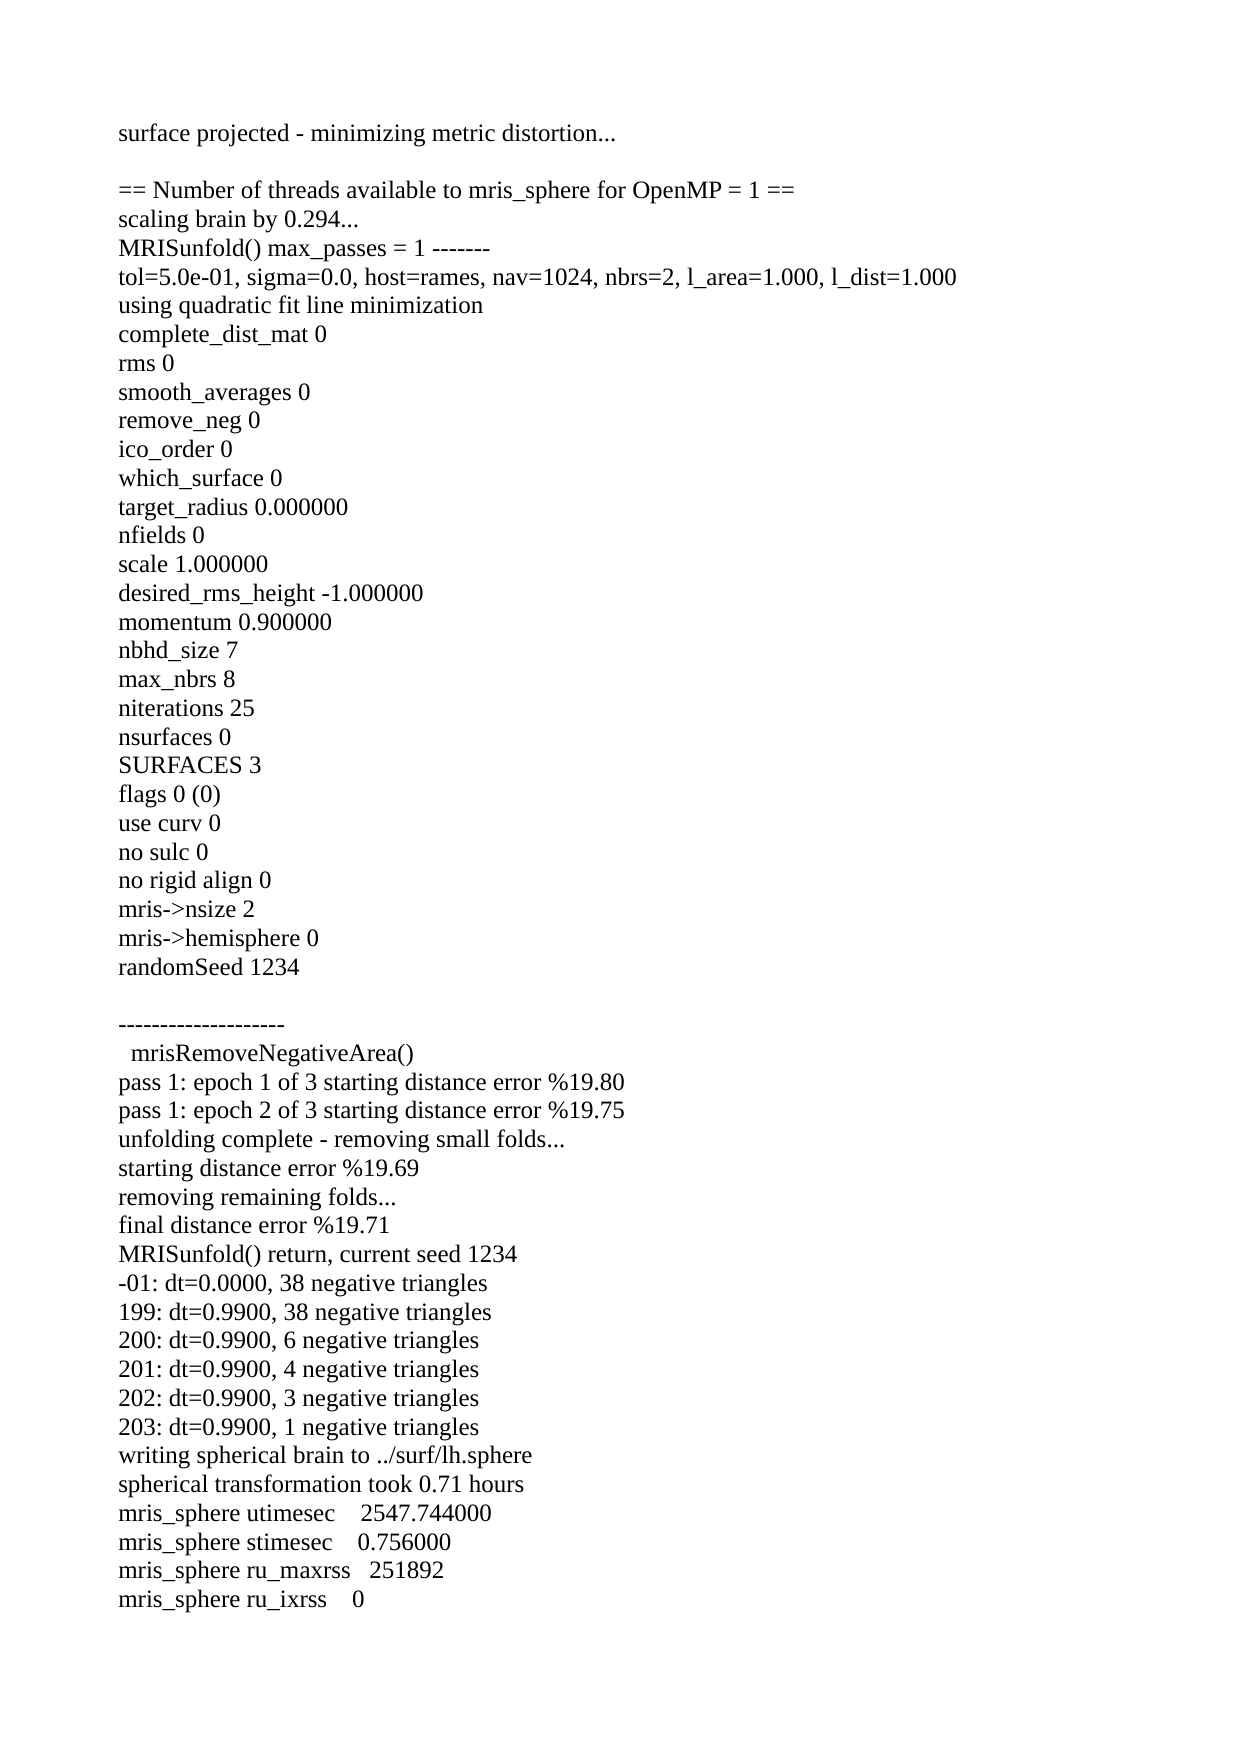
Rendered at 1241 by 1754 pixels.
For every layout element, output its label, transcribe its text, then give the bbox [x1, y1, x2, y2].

text surface projected - minimizing metric distortion... [118, 118, 1122, 147]
text no sulc 0 [118, 837, 1122, 866]
text SURFACES 3 [118, 751, 1122, 779]
text target_radius 0.000000 [118, 492, 1122, 521]
text unfolding complete - removing small folds... [118, 1124, 1122, 1153]
text mris_sphere ru_maxrss 251892 [118, 1556, 1122, 1584]
text starting distance error %19.69 [118, 1153, 1122, 1182]
text desired_rms_height -1.000000 [118, 578, 1122, 607]
text nbhd_size 7 [118, 636, 1122, 664]
text remove_neg 0 [118, 406, 1122, 434]
text removing remaining folds... [118, 1182, 1122, 1211]
text writing spherical brain to ../surf/lh.sphere [118, 1441, 1122, 1469]
text mris_sphere utimesec 2547.744000 [118, 1498, 1122, 1527]
text randomSeed 1234 [118, 952, 1122, 981]
text complete_dist_mat 0 [118, 319, 1122, 348]
text mrisRemoveNegativeArea() [118, 1038, 1122, 1067]
text mris->nsize 2 [118, 894, 1122, 923]
text spherical transformation took 0.71 hours [118, 1469, 1122, 1498]
text use curv 0 [118, 808, 1122, 837]
text 201: dt=0.9900, 4 negative triangles [118, 1354, 1122, 1383]
text pass 1: epoch 1 of 3 starting distance error %19.80 [118, 1067, 1122, 1096]
text -01: dt=0.0000, 38 negative triangles [118, 1268, 1122, 1297]
text MRISunfold() max_passes = 1 ------- [118, 233, 1122, 262]
text 200: dt=0.9900, 6 negative triangles [118, 1326, 1122, 1354]
text ico_order 0 [118, 434, 1122, 463]
text MRISunfold() return, current seed 1234 [118, 1239, 1122, 1268]
text mris_sphere ru_ixrss 0 [118, 1584, 1122, 1613]
text tol=5.0e-01, sigma=0.0, host=rames, nav=1024, nbrs=2, l_area=1.000, l_dist=1.000 [118, 262, 1122, 291]
text nsurfaces 0 [118, 722, 1122, 751]
text using quadratic fit line minimization [118, 291, 1122, 319]
text scale 1.000000 [118, 549, 1122, 578]
text which_surface 0 [118, 463, 1122, 492]
text mris_sphere stimesec 0.756000 [118, 1527, 1122, 1556]
text == Number of threads available to mris_sphere for OpenMP = 1 == [118, 176, 1122, 204]
text smooth_averages 0 [118, 377, 1122, 406]
text flags 0 (0) [118, 779, 1122, 808]
text no rigid align 0 [118, 866, 1122, 894]
text 203: dt=0.9900, 1 negative triangles [118, 1412, 1122, 1441]
text pass 1: epoch 2 of 3 starting distance error %19.75 [118, 1096, 1122, 1124]
text momentum 0.900000 [118, 607, 1122, 636]
text nfields 0 [118, 521, 1122, 549]
text 202: dt=0.9900, 3 negative triangles [118, 1383, 1122, 1412]
text niterations 25 [118, 693, 1122, 722]
text scaling brain by 0.294... [118, 204, 1122, 233]
text 199: dt=0.9900, 38 negative triangles [118, 1297, 1122, 1326]
text max_nbrs 8 [118, 664, 1122, 693]
text -------------------- [118, 1009, 1122, 1038]
text mris->hemisphere 0 [118, 923, 1122, 952]
text final distance error %19.71 [118, 1211, 1122, 1239]
text rms 0 [118, 348, 1122, 377]
